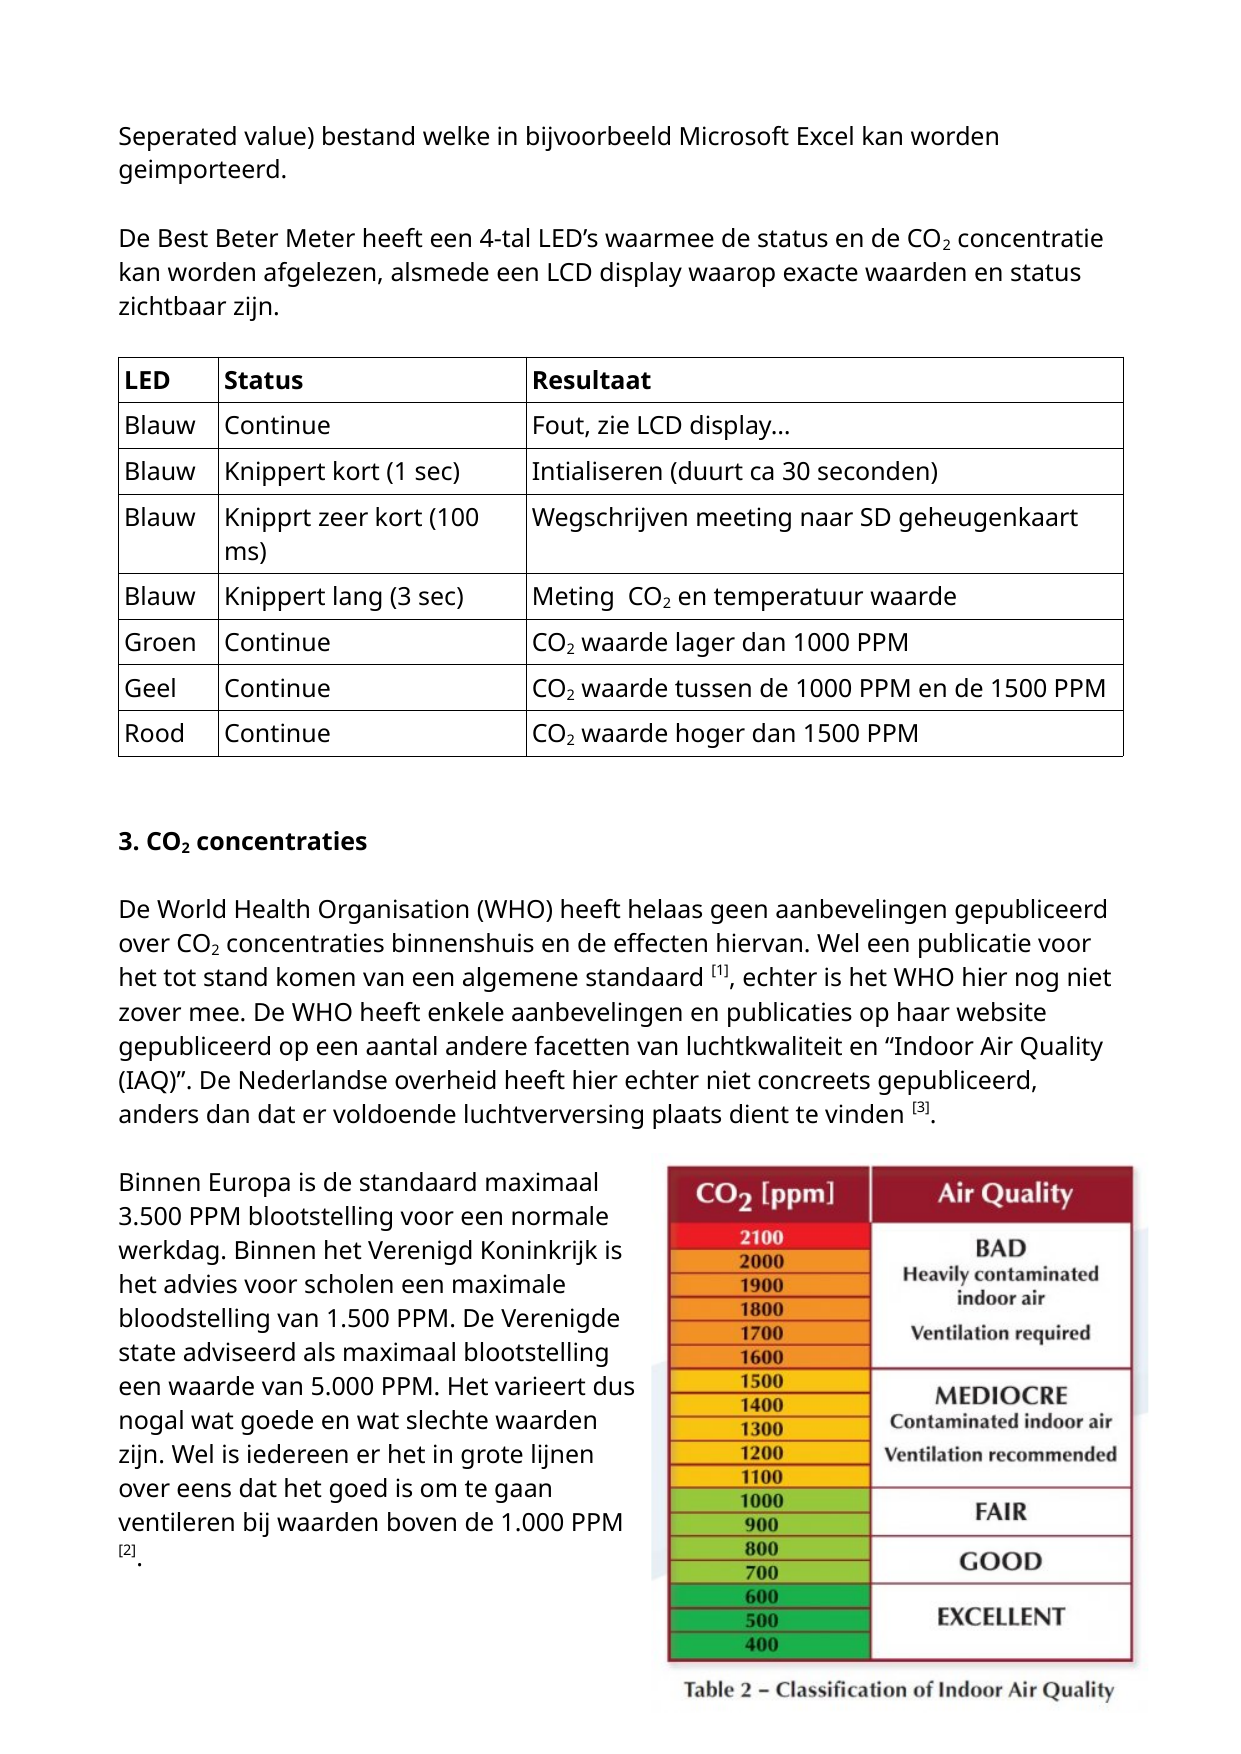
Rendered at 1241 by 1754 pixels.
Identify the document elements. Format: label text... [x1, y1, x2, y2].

table_cell Continue [219, 620, 526, 664]
table_cell Groen [119, 620, 218, 664]
table_cell Blauw [119, 449, 218, 493]
text Seperated value) bestand welke in bijvoorbeeld Microsoft Excel kan worden geimporteerd. [118, 118, 1122, 186]
table_cell Rood [119, 711, 218, 756]
table_cell Continue [219, 665, 526, 710]
table_cell Continue [219, 711, 526, 756]
table_cell CO2 waarde lager dan 1000 PPM [527, 620, 1123, 664]
table_header Resultaat [527, 358, 1123, 402]
table_cell CO2 waarde hoger dan 1500 PPM [527, 711, 1123, 756]
table_cell Blauw [119, 574, 218, 619]
table_cell Fout, zie LCD display… [527, 403, 1123, 448]
table_cell CO2 waarde tussen de 1000 PPM en de 1500 PPM [527, 665, 1123, 710]
table_cell Blauw [119, 403, 218, 448]
table_cell Knipprt zeer kort (100 ms) [219, 495, 526, 573]
picture [651, 1153, 1149, 1713]
table_cell Knippert lang (3 sec) [219, 574, 526, 619]
table_cell Knippert kort (1 sec) [219, 449, 526, 493]
table_cell Blauw [119, 495, 218, 573]
text De World Health Organisation (WHO) heeft helaas geen aanbevelingen gepubliceerd over CO2 concentraties binnenshuis en de effecten hiervan. Wel een publicatie voor het tot stand komen van een algemene standaard [1], echter is het WHO hier nog niet zover mee. De WHO heeft enkele aanbevelingen en publicaties op haar website gepubliceerd op een aantal andere facetten van luchtkwaliteit en “Indoor Air Quality (IAQ)”. De Nederlandse overheid heeft hier echter niet concreets gepubliceerd, anders dan dat er voldoende luchtverversing plaats dient te vinden [3]. [118, 892, 1122, 1130]
table_cell Continue [219, 403, 526, 448]
table_cell Intialiseren (duurt ca 30 seconden) [527, 449, 1123, 493]
table_cell Geel [119, 665, 218, 710]
table_cell Meting CO2 en temperatuur waarde [527, 574, 1123, 619]
text De Best Beter Meter heeft een 4-tal LED’s waarmee de status en de CO2 concentratie kan worden afgelezen, alsmede een LCD display waarop exacte waarden en status zichtbaar zijn. [118, 220, 1122, 322]
text 3. CO2 concentraties [118, 824, 1122, 858]
table_header Status [219, 358, 526, 402]
text Binnen Europa is de standaard maximaal 3.500 PPM blootstelling voor een normale werkdag. Binnen het Verenigd Koninkrijk is het advies voor scholen een maximale bloodstelling van 1.500 PPM. De Verenigde state adviseerd als maximaal blootstelling een waarde van 5.000 PPM. Het varieert dus nogal wat goede en wat slechte waarden zijn. Wel is iedereen er het in grote lijnen over eens dat het goed is om te gaan ventileren bij waarden boven de 1.000 PPM [2]. [118, 1164, 651, 1573]
table_header LED [119, 358, 218, 402]
table_cell Wegschrijven meeting naar SD geheugenkaart [527, 495, 1123, 573]
